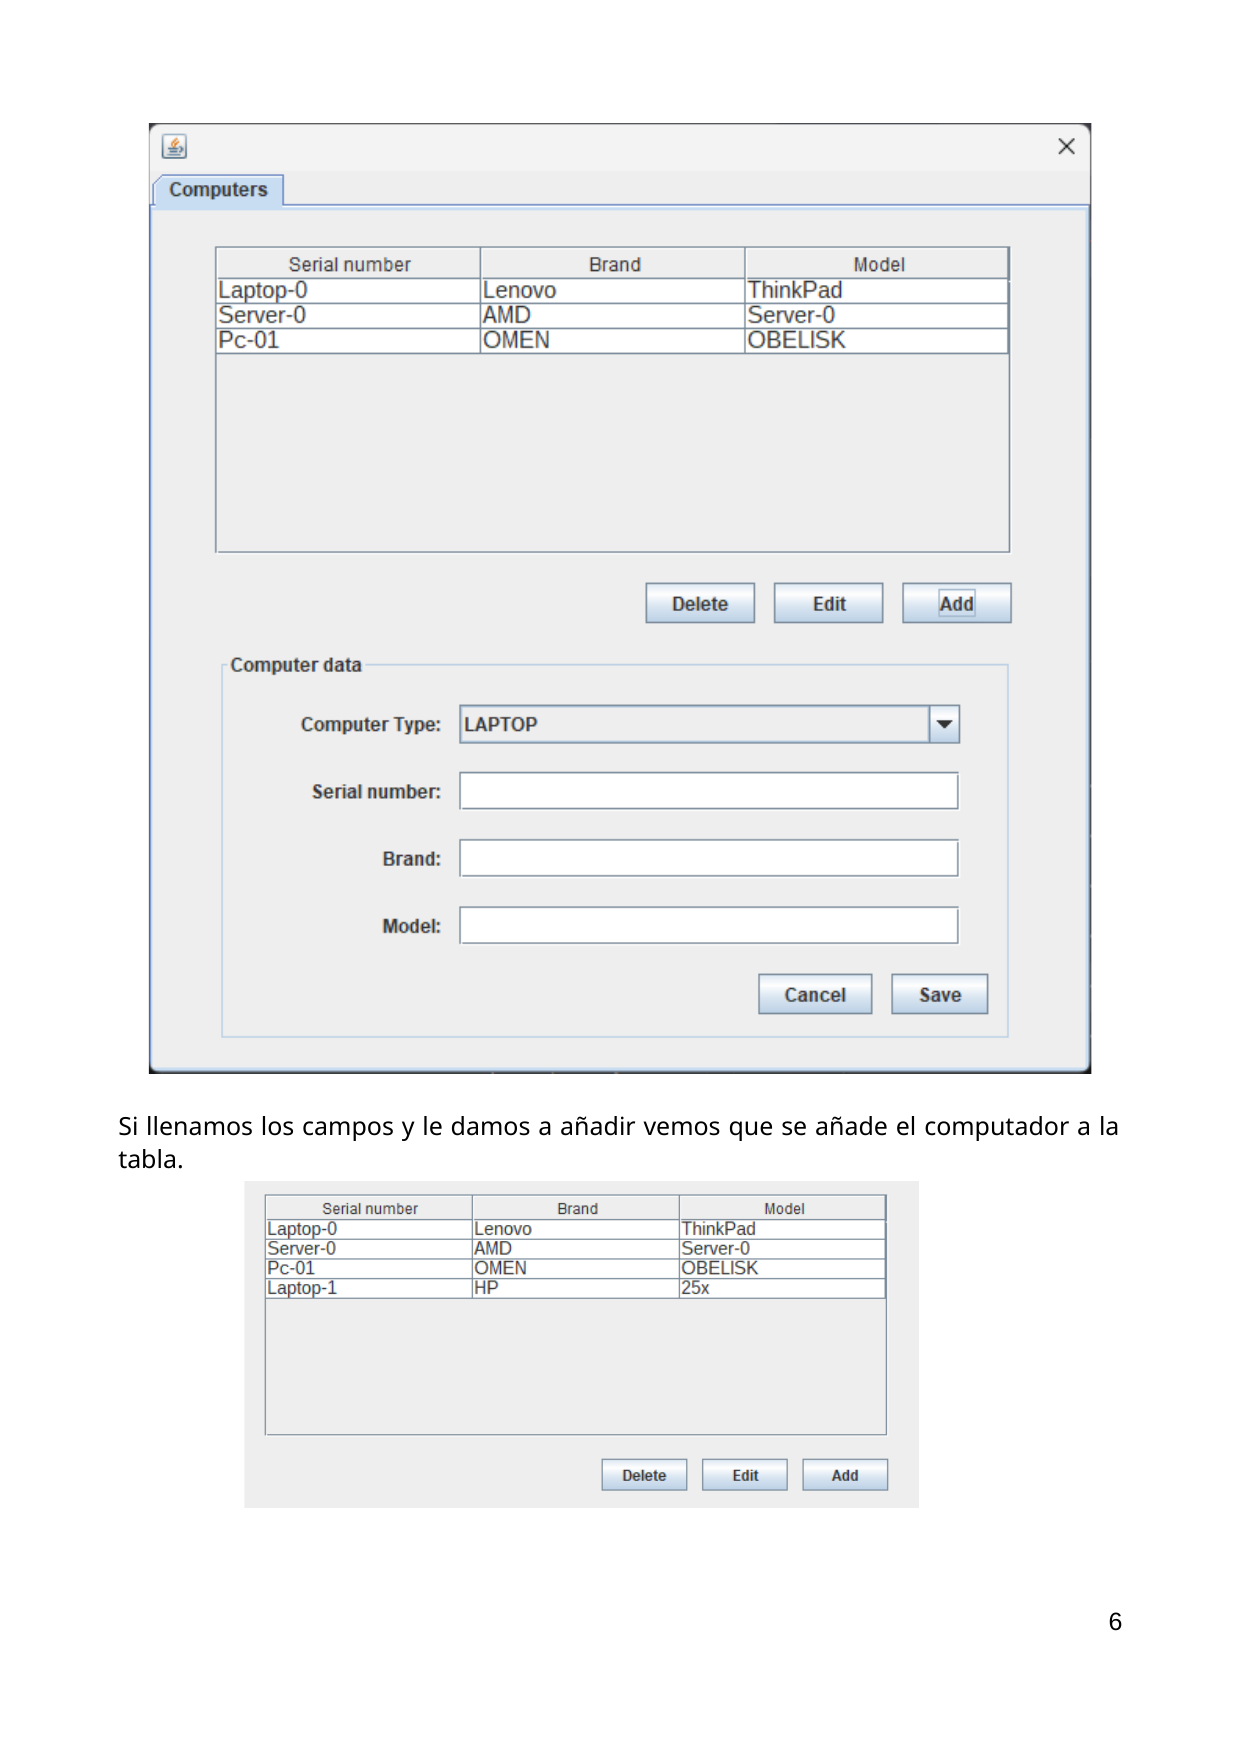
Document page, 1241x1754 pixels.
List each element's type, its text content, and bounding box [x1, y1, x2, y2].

picture [244, 1181, 919, 1508]
picture [148, 123, 1092, 1074]
text Si llenamos los campos y le damos a añadir vemos que se añade el computador a la tabla. [118, 1108, 1122, 1176]
